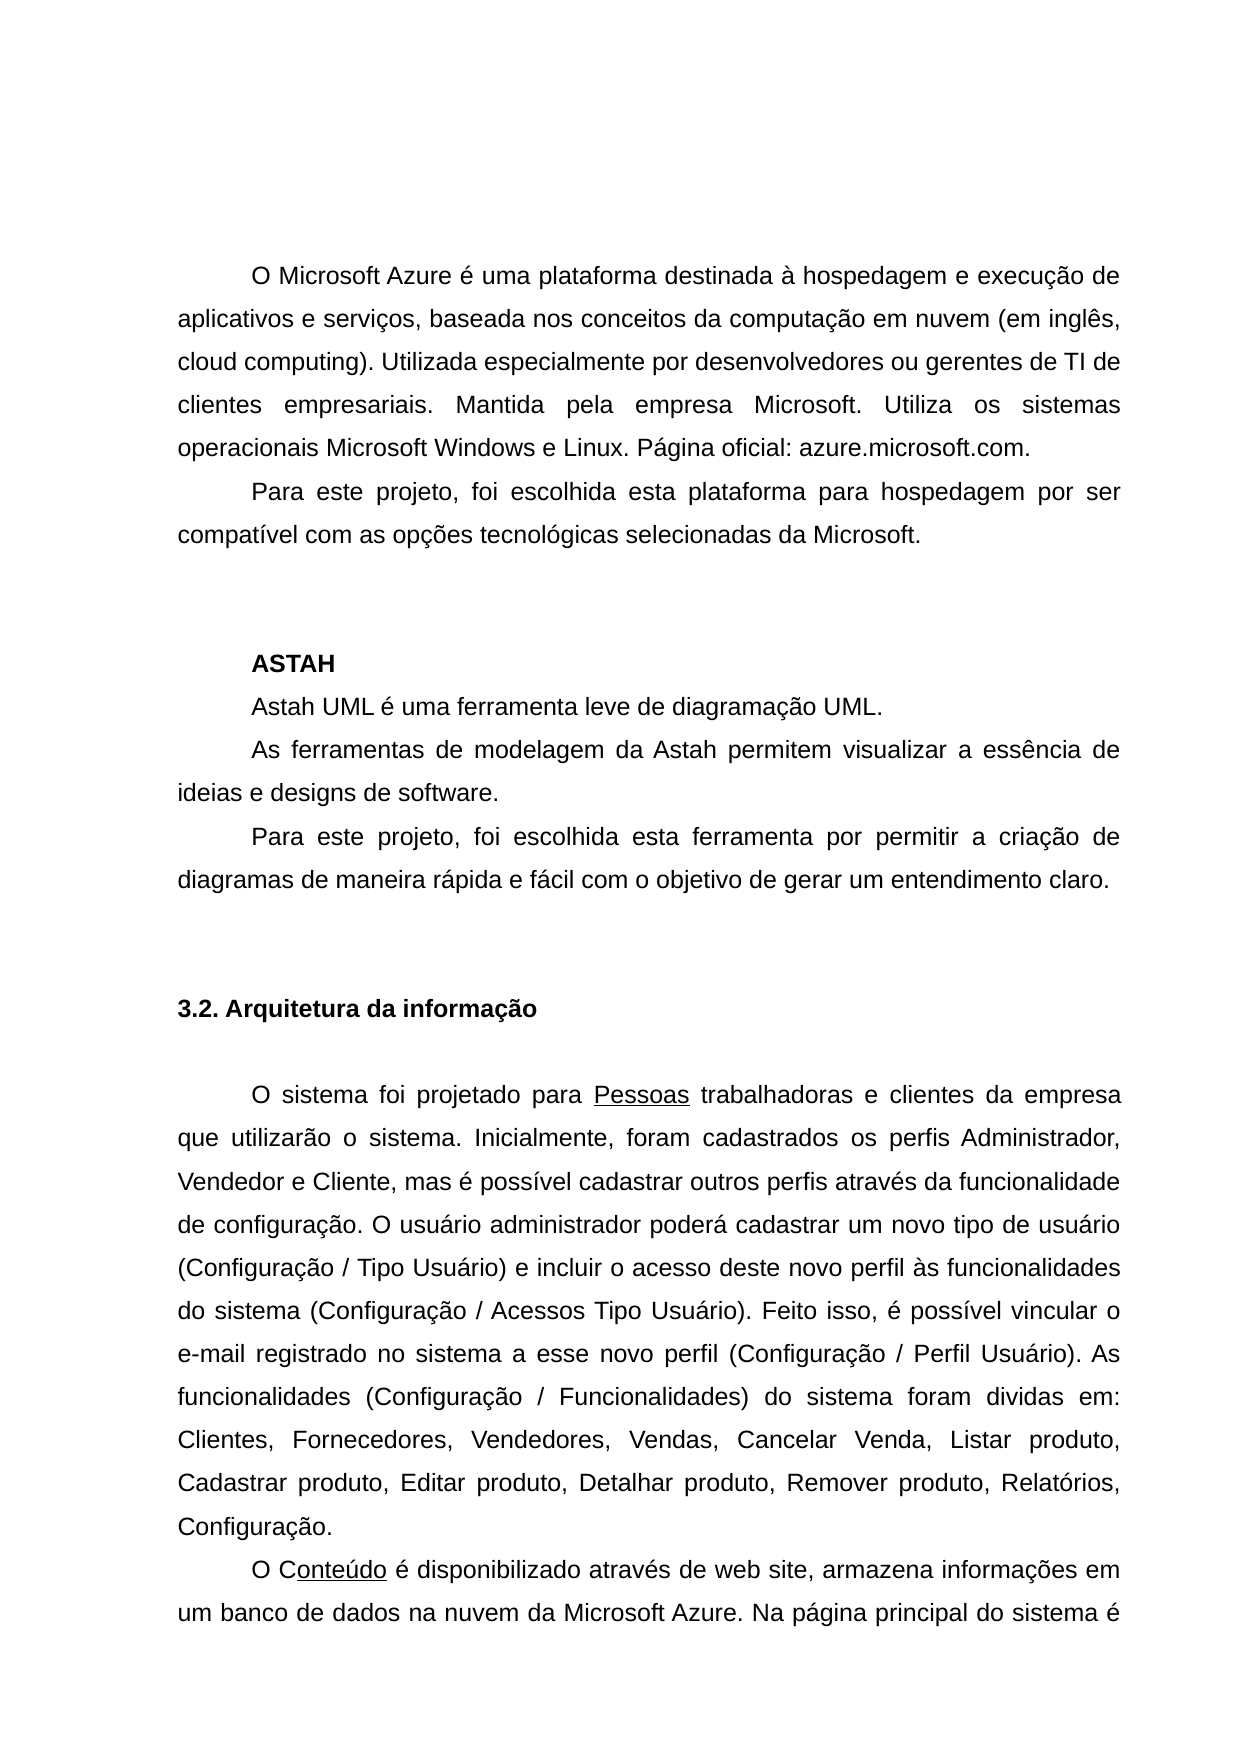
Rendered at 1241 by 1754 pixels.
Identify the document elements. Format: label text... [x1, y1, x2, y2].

text ASTAH [177, 649, 1122, 678]
subtitle 3.2. Arquitetura da informação [177, 994, 1122, 1023]
text Para este projeto, foi escolhida esta plataforma para hospedagem por ser compatível com as opções tecnológicas selecionadas da Microsoft. [177, 477, 1122, 548]
text Para este projeto, foi escolhida esta ferramenta por permitir a criação de diagramas de maneira rápida e fácil com o objetivo de gerar um entendimento claro. [177, 822, 1122, 893]
text O sistema foi projetado para Pessoas trabalhadoras e clientes da empresa que utilizarão o sistema. Inicialmente, foram cadastrados os perfis Administrador, Vendedor e Cliente, mas é possível cadastrar outros perfis através da funcionalidade de configuração. O usuário administrador poderá cadastrar um novo tipo de usuário (Configuração / Tipo Usuário) e incluir o acesso deste novo perfil às funcionalidades do sistema (Configuração / Acessos Tipo Usuário). Feito isso, é possível vincular o e-mail registrado no sistema a esse novo perfil (Configuração / Perfil Usuário). As funcionalidades (Configuração / Funcionalidades) do sistema foram dividas em: Clientes, Fornecedores, Vendedores, Vendas, Cancelar Venda, Listar produto, Cadastrar produto, Editar produto, Detalhar produto, Remover produto, Relatórios, Configuração. [177, 1080, 1122, 1540]
text O Microsoft Azure é uma plataforma destinada à hospedagem e execução de aplicativos e serviços, baseada nos conceitos da computação em nuvem (em inglês, cloud computing). Utilizada especialmente por desenvolvedores ou gerentes de TI de clientes empresariais. Mantida pela empresa Microsoft. Utiliza os sistemas operacionais Microsoft Windows e Linux. Página oficial: azure.microsoft.com. [177, 261, 1122, 462]
text As ferramentas de modelagem da Astah permitem visualizar a essência de ideias e designs de software. [177, 735, 1122, 807]
text O Conteúdo é disponibilizado através de web site, armazena informações em um banco de dados na nuvem da Microsoft Azure. Na página principal do sistema é [177, 1555, 1122, 1627]
text Astah UML é uma ferramenta leve de diagramação UML. [177, 692, 1122, 721]
